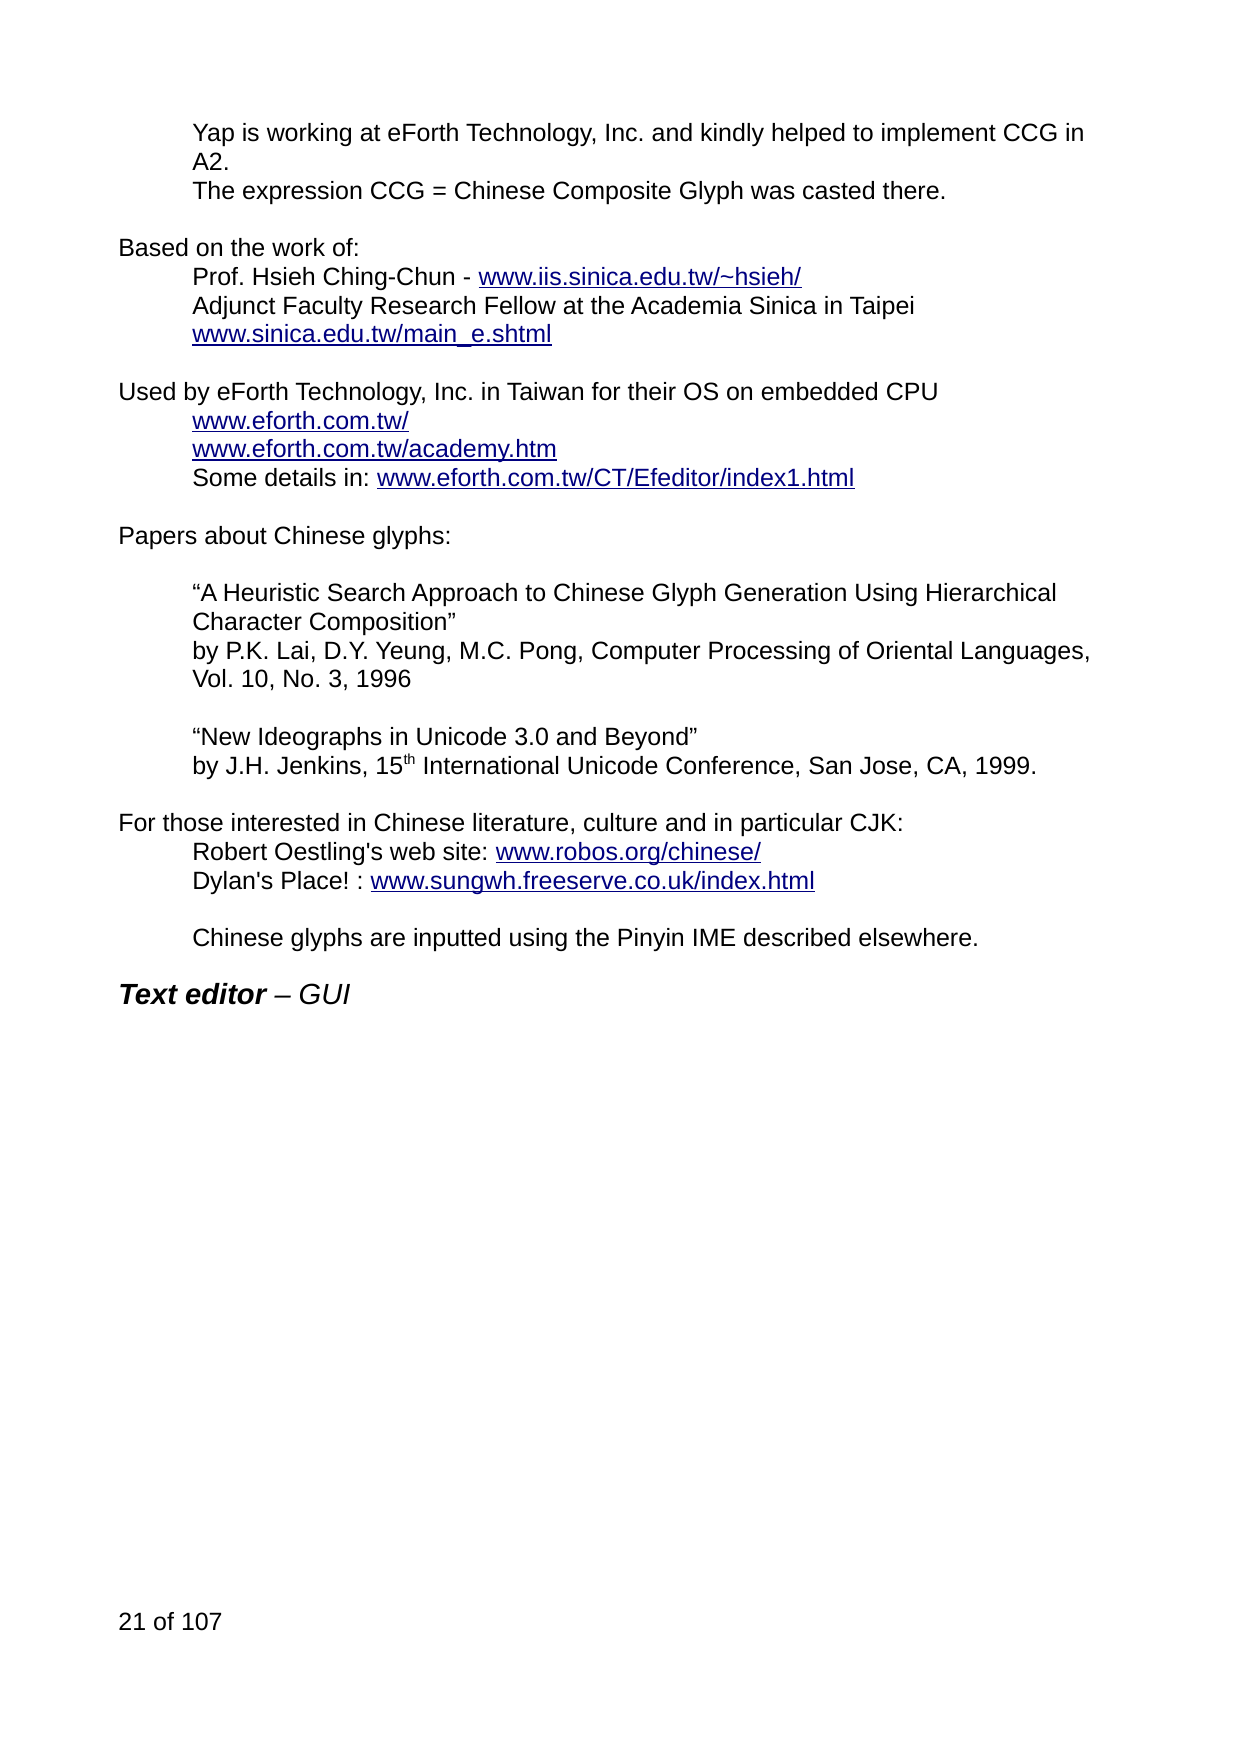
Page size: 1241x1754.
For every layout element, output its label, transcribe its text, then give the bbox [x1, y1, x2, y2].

text Adjunct Faculty Research Fellow at the Academia Sinica in Taipei www.sinica.edu.tw/main_e.shtml [192, 291, 1122, 348]
text Dylan's Place! : www.sungwh.freeserve.co.uk/index.html [192, 866, 1122, 894]
text Robert Oestling's web site: www.robos.org/chinese/ [192, 837, 1122, 866]
text Papers about Chinese glyphs: [118, 521, 1122, 549]
text Based on the work of: [118, 233, 1122, 262]
text Yap is working at eForth Technology, Inc. and kindly helped to implement CCG in A2. [192, 118, 1122, 176]
text For those interested in Chinese literature, culture and in particular CJK: [118, 808, 1122, 837]
text Some details in: www.eforth.com.tw/CT/Efeditor/index1.html [192, 463, 1122, 492]
text by P.K. Lai, D.Y. Yeung, M.C. Pong, Computer Processing of Oriental Languages, Vol. 10, No. 3, 1996 [192, 636, 1122, 693]
text “A Heuristic Search Approach to Chinese Glyph Generation Using Hierarchical Character Composition” [192, 578, 1122, 636]
text The expression CCG = Chinese Composite Glyph was casted there. [192, 176, 1122, 204]
text by J.H. Jenkins, 15th International Unicode Conference, San Jose, CA, 1999. [192, 751, 1122, 779]
text Used by eForth Technology, Inc. in Taiwan for their OS on embedded CPU [118, 377, 1122, 406]
text www.eforth.com.tw/academy.htm [192, 434, 1122, 463]
subtitle Text editor – GUI [118, 977, 1122, 1010]
text “New Ideographs in Unicode 3.0 and Beyond” [192, 722, 1122, 751]
text Chinese glyphs are inputted using the Pinyin IME described elsewhere. [192, 923, 1122, 952]
text Prof. Hsieh Ching-Chun - www.iis.sinica.edu.tw/~hsieh/ [192, 262, 1122, 291]
text www.eforth.com.tw/ [192, 406, 1122, 434]
